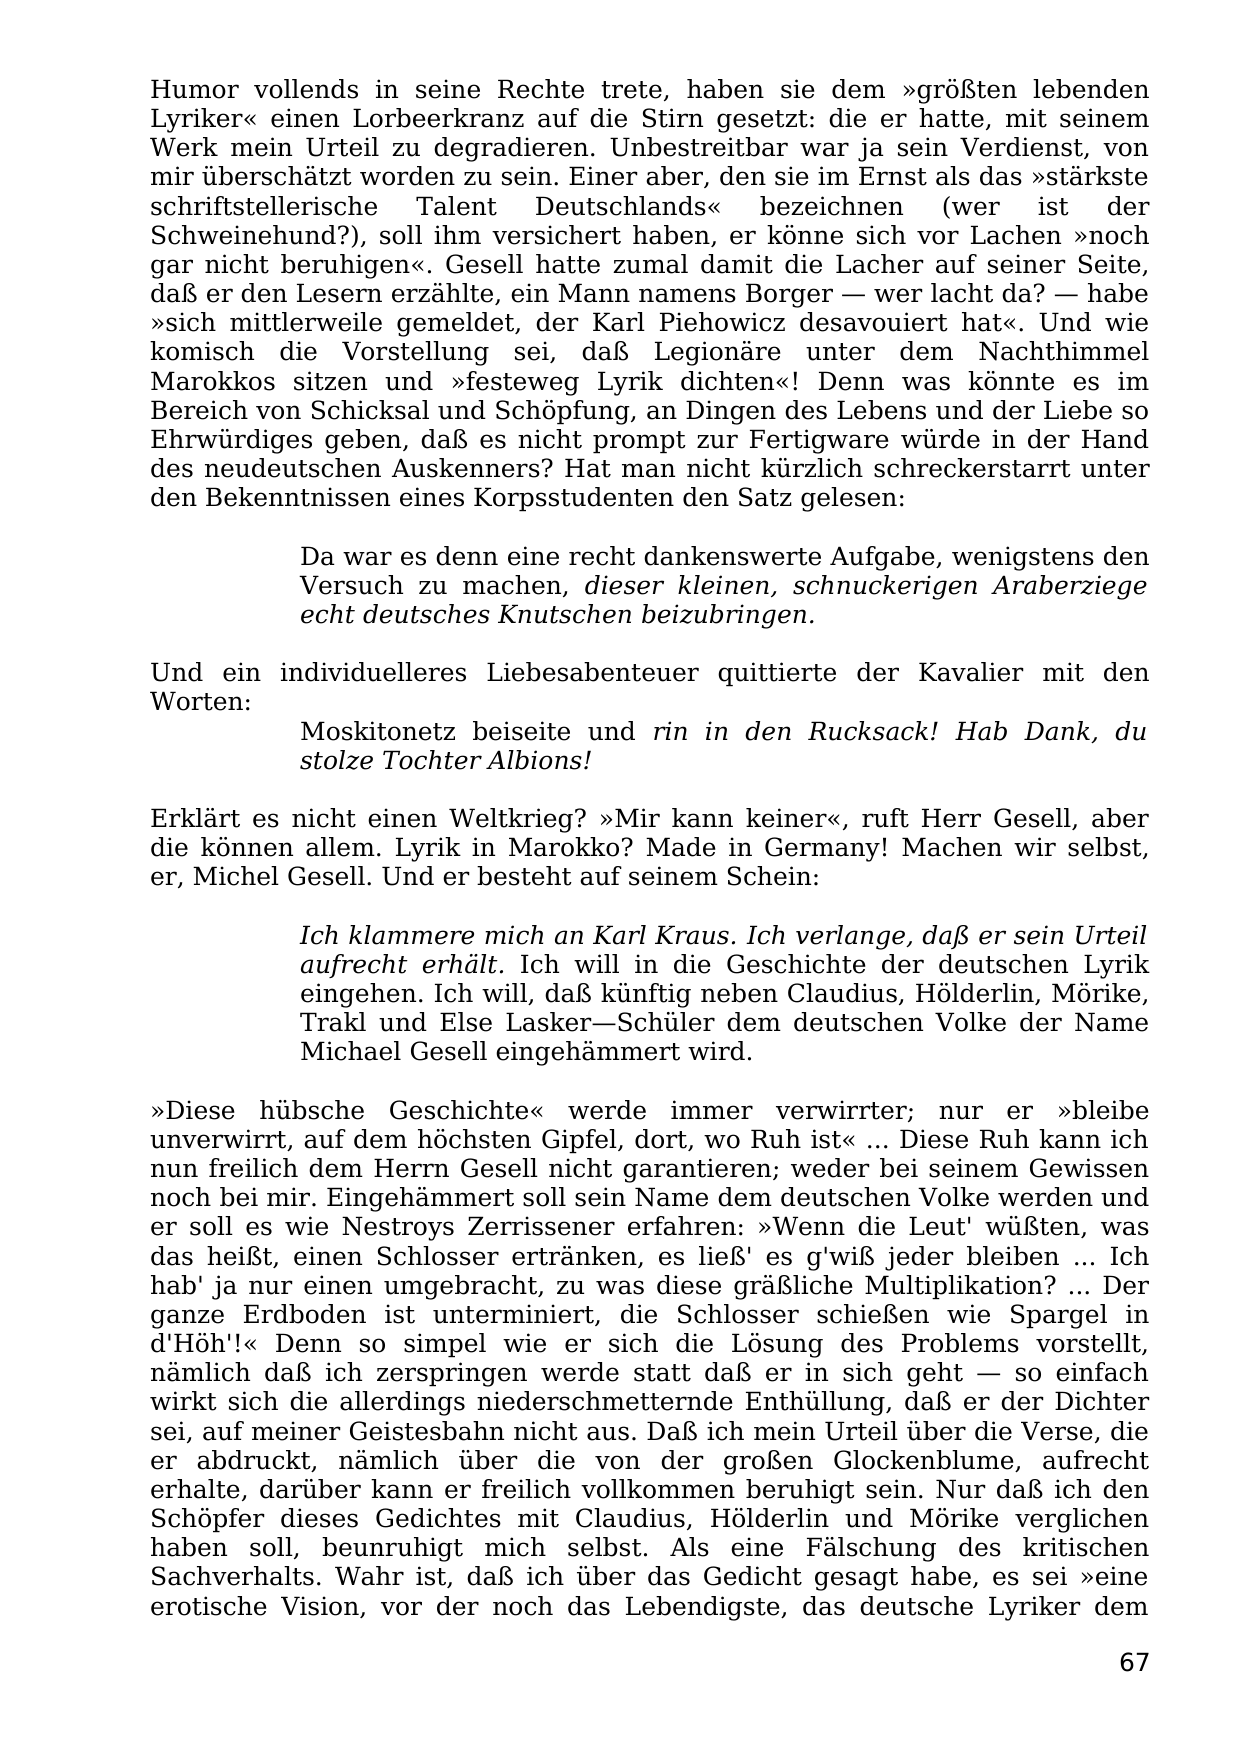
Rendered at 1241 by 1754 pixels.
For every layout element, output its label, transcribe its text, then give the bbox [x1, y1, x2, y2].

text Und ein individuelleres Liebesabenteuer quittierte der Kavalier mit den Worten: [150, 658, 1151, 717]
text Humor vollends in seine Rechte trete, haben sie dem »größten lebenden Lyriker« einen Lorbeerkranz auf die Stirn gesetzt: die er hatte, mit seinem Werk mein Urteil zu degradieren. Unbestreitbar war ja sein Verdienst, von mir überschätzt worden zu sein. Einer aber, den sie im Ernst als das »stärkste schriftstellerische Talent Deutschlands« bezeichnen (wer ist der Schweinehund?), soll ihm versichert haben, er könne sich vor Lachen »noch gar nicht beruhigen«. Gesell hatte zumal damit die Lacher auf seiner Seite, daß er den Lesern erzählte, ein Mann namens Borger — wer lacht da? — habe »sich mittlerweile gemeldet, der Karl Piehowicz desavouiert hat«. Und wie komisch die Vorstellung sei, daß Legionäre unter dem Nachthimmel Marokkos sitzen und »festeweg Lyrik dichten«! Denn was könnte es im Bereich von Schicksal und Schöpfung, an Dingen des Lebens und der Liebe so Ehrwürdiges geben, daß es nicht prompt zur Fertigware würde in der Hand des neudeutschen Auskenners? Hat man nicht kürzlich schreckerstarrt unter den Bekenntnissen eines Korpsstudenten den Satz gelesen: [150, 75, 1151, 512]
text »Diese hübsche Geschichte« werde immer verwirrter; nur er »bleibe unverwirrt, auf dem höchsten Gipfel, dort, wo Ruh ist« ... Diese Ruh kann ich nun freilich dem Herrn Gesell nicht garantieren; weder bei seinem Gewissen noch bei mir. Eingehämmert soll sein Name dem deutschen Volke werden und er soll es wie Nestroys Zerrissener erfahren: »Wenn die Leut' wüßten, was das heißt, einen Schlosser ertränken, es ließ' es g'wiß jeder bleiben ... Ich hab' ja nur einen umgebracht, zu was diese gräßliche Multiplikation? ... Der ganze Erdboden ist unterminiert, die Schlosser schießen wie Spargel in d'Höh'!« Denn so simpel wie er sich die Lösung des Problems vorstellt, nämlich daß ich zerspringen werde statt daß er in sich geht — so einfach wirkt sich die allerdings niederschmetternde Enthüllung, daß er der Dichter sei, auf meiner Geistesbahn nicht aus. Daß ich mein Urteil über die Verse, die er abdruckt, nämlich über die von der großen Glockenblume, aufrecht erhalte, darüber kann er freilich vollkommen beruhigt sein. Nur daß ich den Schöpfer dieses Gedichtes mit Claudius, Hölderlin und Mörike verglichen haben soll, beunruhigt mich selbst. Als eine Fälschung des kritischen Sachverhalts. Wahr ist, daß ich über das Gedicht gesagt habe, es sei »eine erotische Vision, vor der noch das Lebendigste, das deutsche Lyriker dem [150, 1096, 1151, 1621]
text Erklärt es nicht einen Weltkrieg? »Mir kann keiner«, ruft Herr Gesell, aber die können allem. Lyrik in Marokko? Made in Germany! Machen wir selbst, er, Michel Gesell. Und er besteht auf seinem Schein: [150, 804, 1151, 892]
text Da war es denn eine recht dankenswerte Aufgabe, wenigstens den Versuch zu machen, dieser kleinen, schnuckerigen Araberziege echt deutsches Knutschen beizubringen. [300, 542, 1151, 629]
text Ich klammere mich an Karl Kraus. Ich verlange, daß er sein Urteil aufrecht erhält. Ich will in die Geschichte der deutschen Lyrik eingehen. Ich will, daß künftig neben Claudius, Hölderlin, Mörike, Trakl und Else Lasker—Schüler dem deutschen Volke der Name Michael Gesell eingehämmert wird. [300, 921, 1151, 1067]
text Moskitonetz beiseite und rin in den Rucksack! Hab Dank, du stolze Tochter Albions! [300, 717, 1151, 775]
